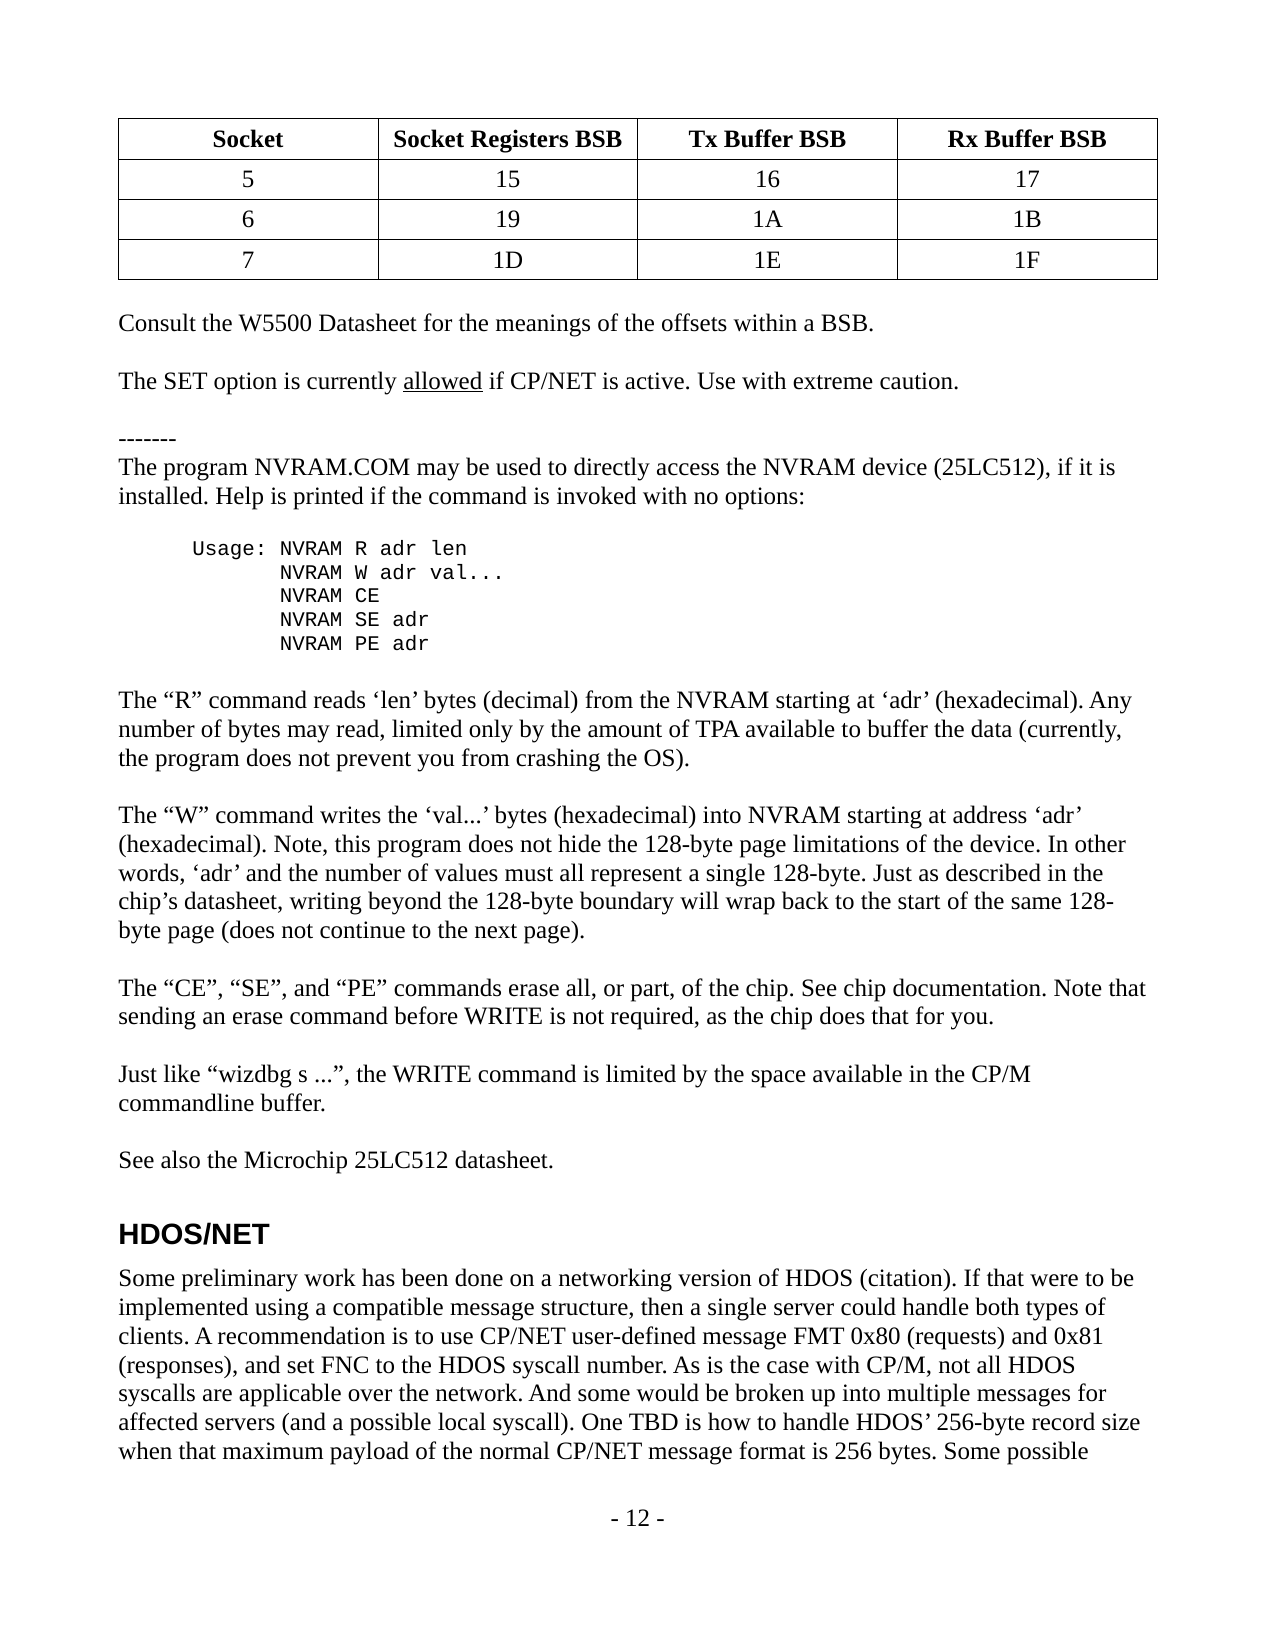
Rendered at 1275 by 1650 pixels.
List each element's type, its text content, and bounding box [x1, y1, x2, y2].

text Just like “wizdbg s ...”, the WRITE command is limited by the space available in the CP/M commandline buffer. [118, 1059, 1157, 1116]
table_cell 1F [898, 240, 1157, 279]
text The program NVRAM.COM may be used to directly access the NVRAM device (25LC512), if it is installed. Help is printed if the command is invoked with no options: [118, 452, 1157, 509]
text The “W” command writes the ‘val...’ bytes (hexadecimal) into NVRAM starting at address ‘adr’ (hexadecimal). Note, this program does not hide the 128-byte page limitations of the device. In other words, ‘adr’ and the number of values must all represent a single 128-byte. Just as described in the chip’s datasheet, writing beyond the 128-byte boundary will wrap back to the start of the same 128-byte page (does not continue to the next page). [118, 800, 1157, 944]
subtitle HDOS/NET [118, 1217, 1157, 1251]
table_cell 5 [119, 160, 378, 199]
table_cell 17 [898, 160, 1157, 199]
table_cell 1E [638, 240, 897, 279]
text The SET option is currently allowed if CP/NET is active. Use with extreme caution. [118, 366, 1157, 394]
text NVRAM CE [192, 586, 1157, 609]
table_header Rx Buffer BSB [898, 119, 1157, 158]
text Usage: NVRAM R adr len [192, 538, 1157, 562]
text NVRAM SE adr [192, 609, 1157, 633]
table_header Socket [119, 119, 378, 158]
text NVRAM W adr val... [192, 562, 1157, 586]
table_cell 16 [638, 160, 897, 199]
text NVRAM PE adr [192, 633, 1157, 656]
text ------- [118, 423, 1157, 452]
table_cell 1A [638, 200, 897, 239]
table_cell 7 [119, 240, 378, 279]
table_cell 15 [379, 160, 637, 199]
text Some preliminary work has been done on a networking version of HDOS (citation). If that were to be implemented using a compatible message structure, then a single server could handle both types of clients. A recommendation is to use CP/NET user-defined message FMT 0x80 (requests) and 0x81 (responses), and set FNC to the HDOS syscall number. As is the case with CP/M, not all HDOS syscalls are applicable over the network. And some would be broken up into multiple messages for affected servers (and a possible local syscall). One TBD is how to handle HDOS’ 256-byte record size when that maximum payload of the normal CP/NET message format is 256 bytes. Some possible [118, 1263, 1157, 1465]
table_header Tx Buffer BSB [638, 119, 897, 158]
table_header Socket Registers BSB [379, 119, 637, 158]
text The “R” command reads ‘len’ bytes (decimal) from the NVRAM starting at ‘adr’ (hexadecimal). Any number of bytes may read, limited only by the amount of TPA available to buffer the data (currently, the program does not prevent you from crashing the OS). [118, 685, 1157, 771]
table_cell 6 [119, 200, 378, 239]
text The “CE”, “SE”, and “PE” commands erase all, or part, of the chip. See chip documentation. Note that sending an erase command before WRITE is not required, as the chip does that for you. [118, 973, 1157, 1030]
table_cell 1D [379, 240, 637, 279]
table_cell 1B [898, 200, 1157, 239]
table_cell 19 [379, 200, 637, 239]
text See also the Microchip 25LC512 datasheet. [118, 1145, 1157, 1174]
text Consult the W5500 Datasheet for the meanings of the offsets within a BSB. [118, 308, 1157, 337]
